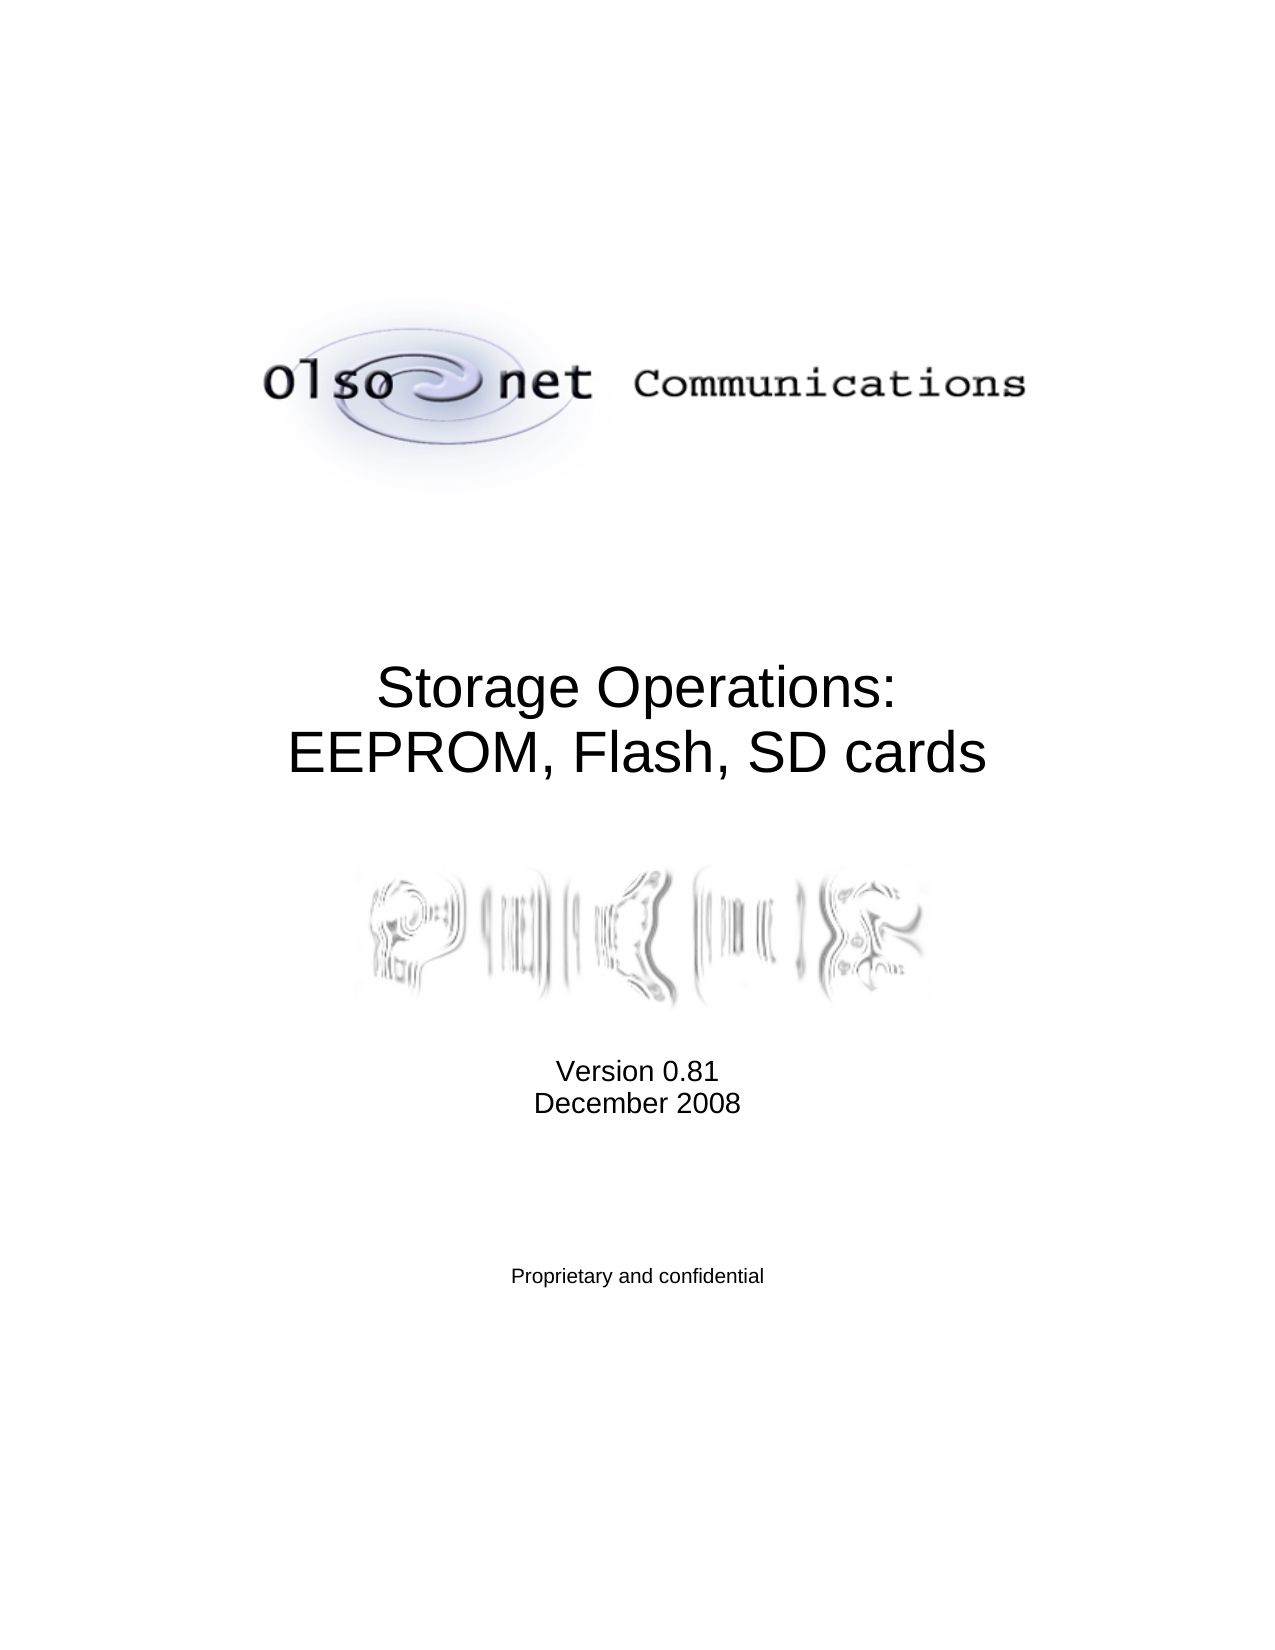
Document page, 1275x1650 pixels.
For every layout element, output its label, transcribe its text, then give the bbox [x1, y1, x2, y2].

text Version 0.81 [210, 1055, 1065, 1087]
picture [626, 1067, 634, 1074]
picture [643, 1067, 650, 1074]
picture [666, 1063, 674, 1074]
picture [690, 1063, 698, 1069]
picture [241, 291, 1034, 498]
text Proprietary and confidential [210, 1264, 1065, 1288]
text Storage Operations: [210, 655, 1065, 720]
text EEPROM, Flash, SD cards [210, 720, 1065, 785]
picture [579, 1067, 587, 1072]
text December 2008 [210, 1087, 1065, 1120]
picture [332, 842, 955, 1074]
